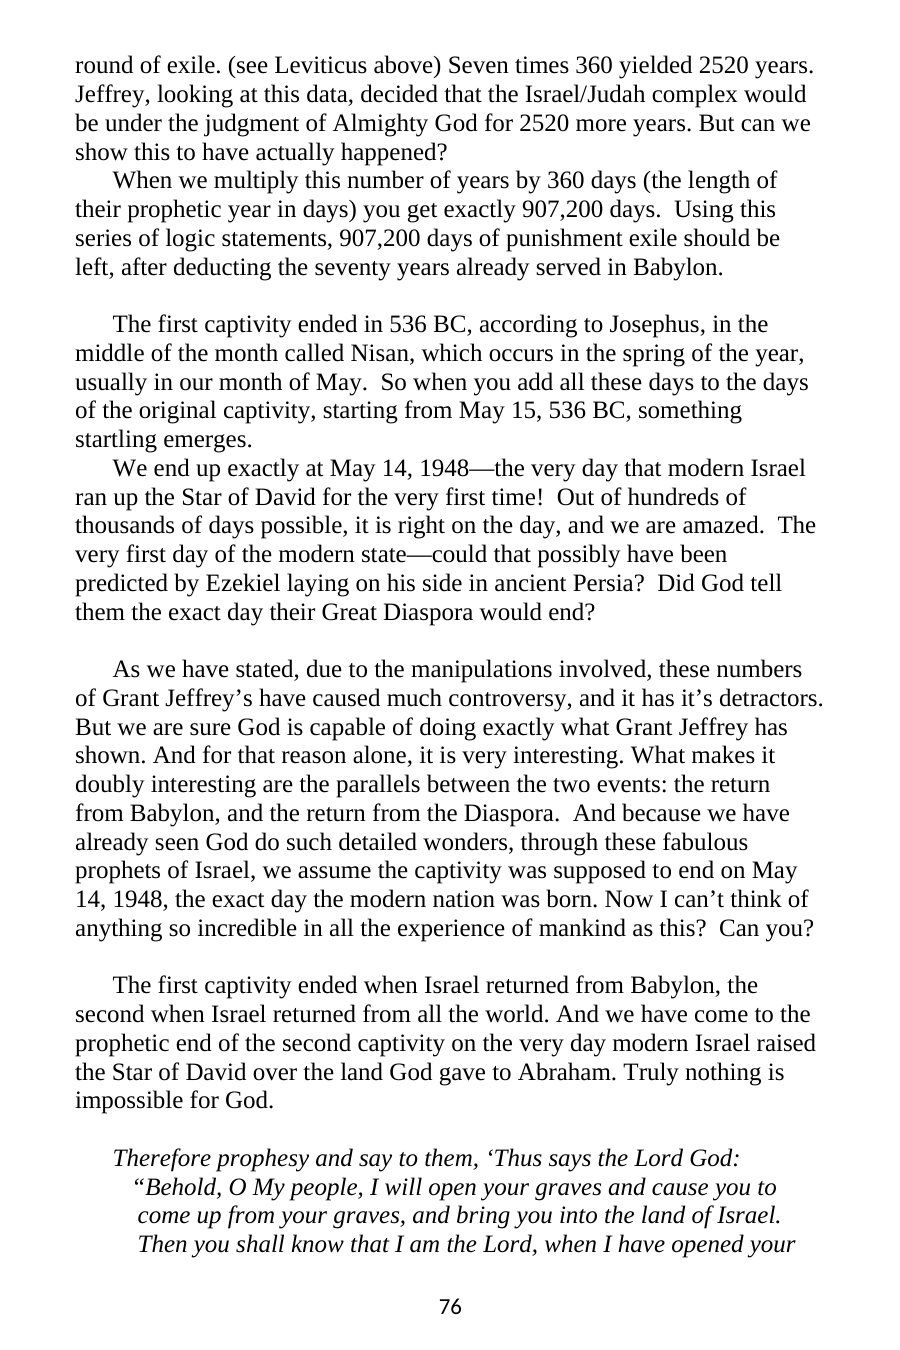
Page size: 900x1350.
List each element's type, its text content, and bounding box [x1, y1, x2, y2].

text The first captivity ended when Israel returned from Babylon, the second when Israel returned from all the world. And we have come to the prophetic end of the second captivity on the very day modern Israel raised the Star of David over the land God gave to Abraham. Truly nothing is impossible for God. [75, 971, 825, 1114]
text Then you shall know that I am the Lord, when I have opened your [75, 1229, 825, 1258]
text We end up exactly at May 14, 1948—the very day that modern Israel ran up the Star of David for the very first time! Out of hundreds of thousands of days possible, it is right on the day, and we are amazed. The very first day of the modern state—could that possibly have been predicted by Ezekiel laying on his side in ancient Persia? Did God tell them the exact day their Great Diaspora would end? [75, 453, 825, 626]
text come up from your graves, and bring you into the land of Israel. [75, 1201, 825, 1229]
text “Behold, O My people, I will open your graves and cause you to [75, 1172, 825, 1201]
text round of exile. (see Leviticus above) Seven times 360 yielded 2520 years. Jeffrey, looking at this data, decided that the Israel/Judah complex would be under the judgment of Almighty God for 2520 more years. But can we show this to have actually happened? [75, 51, 825, 166]
text The first captivity ended in 536 BC, according to Josephus, in the middle of the month called Nisan, which occurs in the spring of the year, usually in our month of May. So when you add all these days to the days of the original captivity, starting from May 15, 536 BC, something startling emerges. [75, 309, 825, 453]
text When we multiply this number of years by 360 days (the length of their prophetic year in days) you get exactly 907,200 days. Using this series of logic statements, 907,200 days of punishment exile should be left, after deducting the seventy years already served in Babylon. [75, 166, 825, 281]
text As we have stated, due to the manipulations involved, these numbers of Grant Jeffrey’s have caused much controversy, and it has it’s detractors. But we are sure God is capable of doing exactly what Grant Jeffrey has shown. And for that reason alone, it is very interesting. What makes it doubly interesting are the parallels between the two events: the return from Babylon, and the return from the Diaspora. And because we have already seen God do such detailed wonders, through these fabulous prophets of Israel, we assume the captivity was supposed to end on May 14, 1948, the exact day the modern nation was born. Now I can’t think of anything so incredible in all the experience of mankind as this? Can you? [75, 654, 825, 942]
text Therefore prophesy and say to them, ‘Thus says the Lord God: [75, 1143, 825, 1172]
